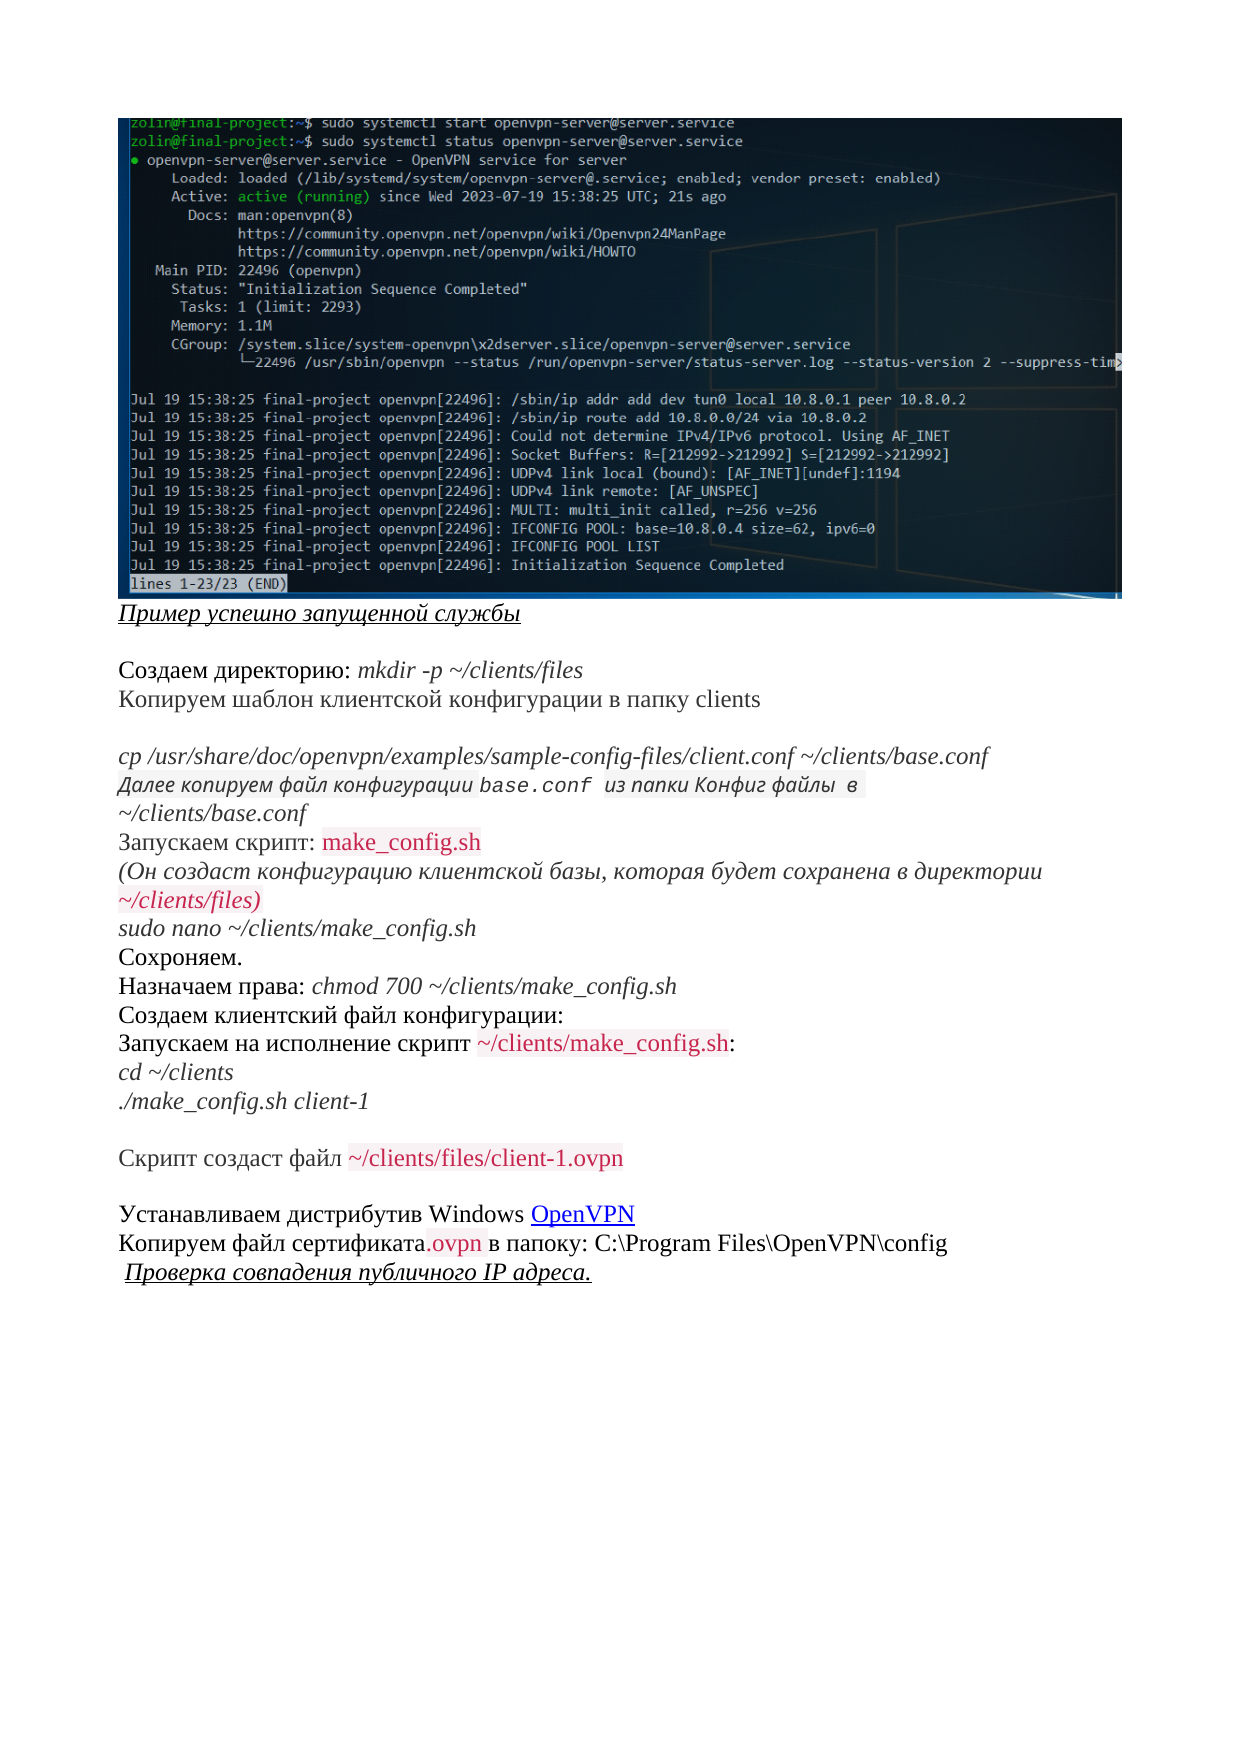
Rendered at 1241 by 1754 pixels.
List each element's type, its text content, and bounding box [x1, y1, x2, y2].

text (Он создаст конфигурацию клиентской базы, которая будет сохранена в директории ~/clients/files) [118, 856, 1122, 913]
text cp /usr/share/doc/openvpn/examples/sample-config-files/client.conf ~/clients/base.conf [118, 712, 1122, 770]
text Далее копируем файл конфигурации base.conf из папки Конфиг файлы в [118, 770, 1122, 798]
text Копируем шаблон клиентской конфигурации в папку clients [118, 684, 1122, 712]
text Создаем директорию: mkdir -p ~/clients/files [118, 655, 1122, 684]
text cd ~/clients [118, 1057, 1122, 1086]
text Запускаем скрипт: make_config.sh [118, 827, 1122, 856]
text Проверка совпадения публичного IP адреса. [118, 1257, 1122, 1286]
text Назначаем права: chmod 700 ~/clients/make_config.sh [118, 971, 1122, 1000]
text ./make_config.sh client-1 [118, 1086, 1122, 1115]
text Сохроняем. [118, 942, 1122, 971]
text Создаем клиентский файл конфигурации: [118, 1000, 1122, 1028]
text ~/clients/base.conf [118, 798, 1122, 827]
text Пример успешно запущенной службы [118, 599, 1122, 627]
text Копируем файл сертификата.ovpn в папоку: C:\Program Files\OpenVPN\config [118, 1228, 1122, 1257]
text sudo nano ~/clients/make_config.sh [118, 913, 1122, 942]
text Устанавливаем дистрибутив Windows OpenVPN [118, 1199, 1122, 1228]
text Запускаем на исполнение скрипт ~/clients/make_config.sh: [118, 1028, 1122, 1057]
text Скрипт создаст файл ~/clients/files/client-1.ovpn [118, 1143, 1122, 1171]
